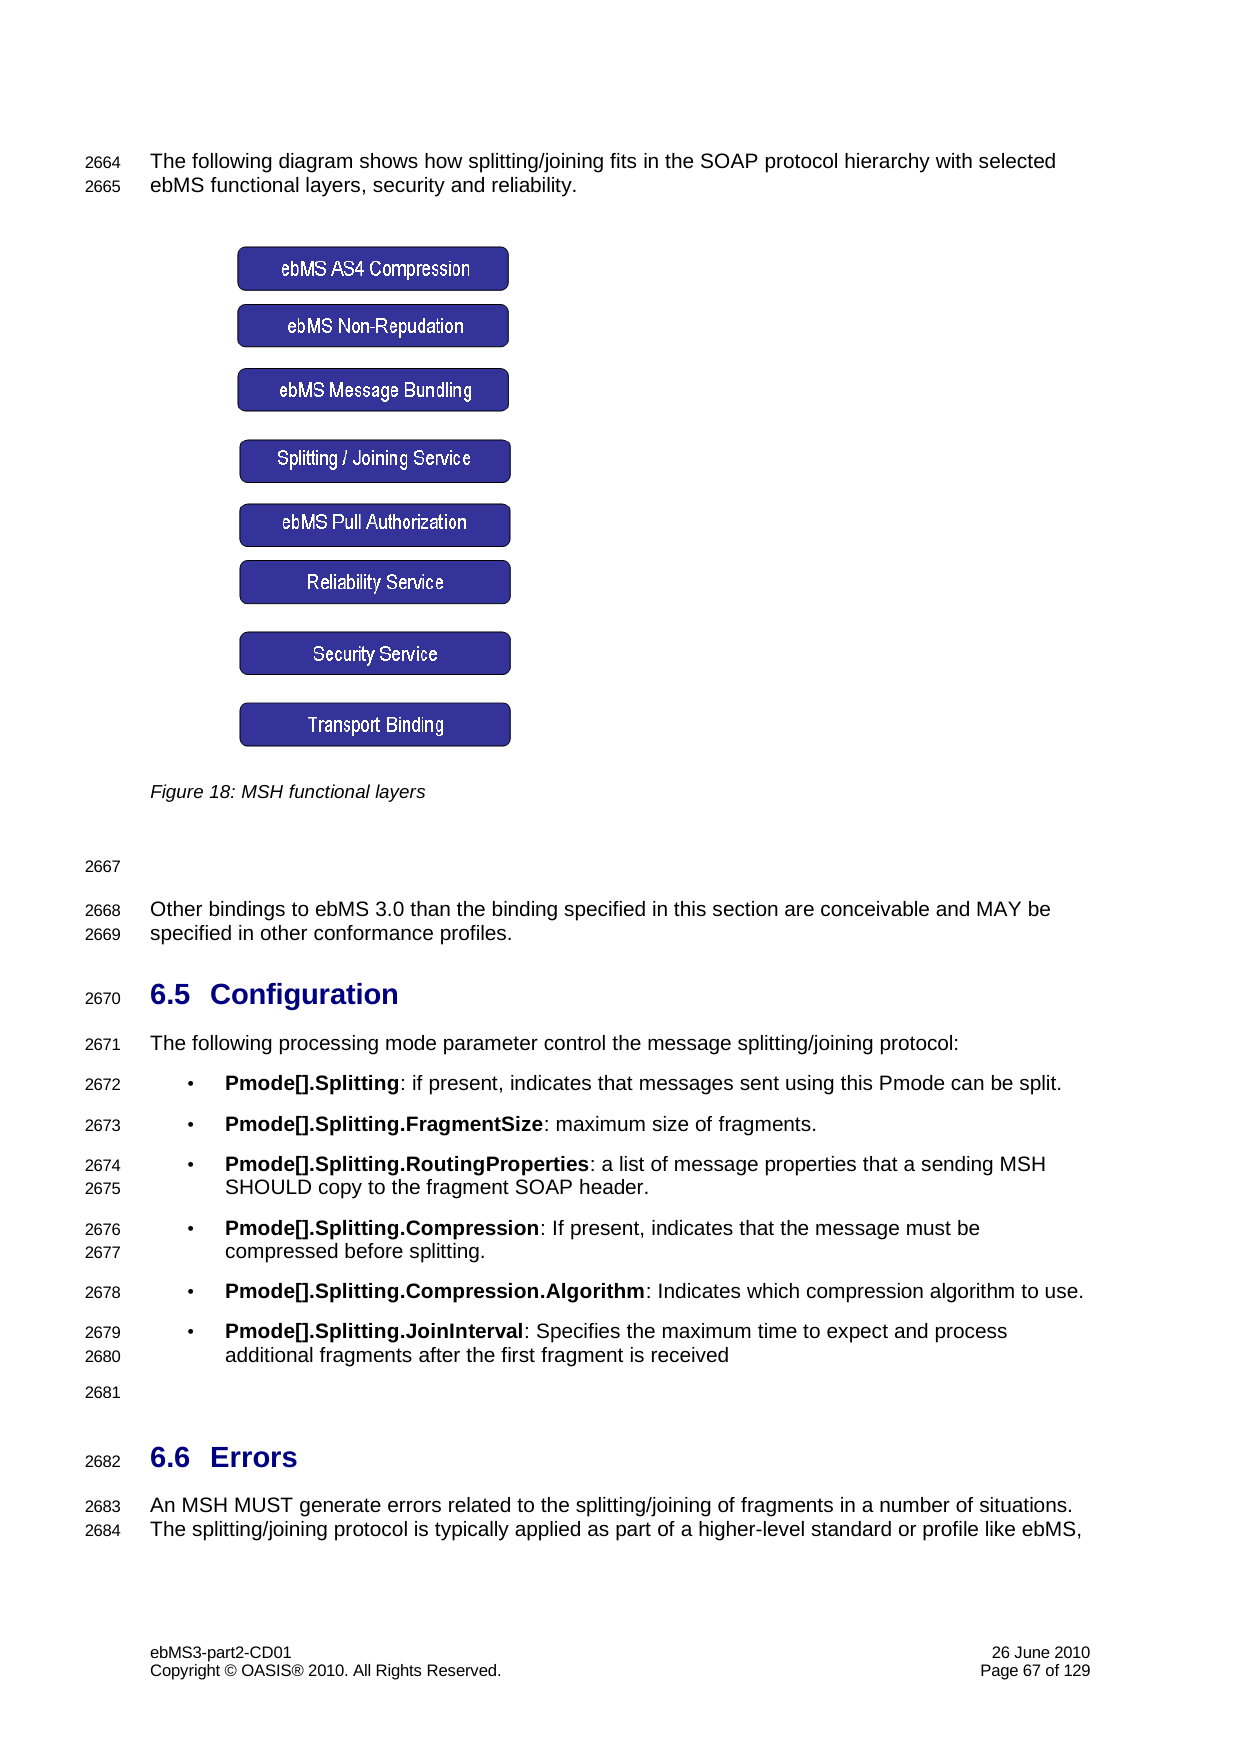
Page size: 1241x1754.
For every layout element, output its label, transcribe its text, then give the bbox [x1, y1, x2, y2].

list Pmode[].Splitting.Compression: If present, indicates that the message must be compressed before splitting. [187, 1216, 1090, 1263]
text Other bindings to ebMS 3.0 than the binding specified in this section are conceivable and MAY be specified in other conformance profiles. [150, 898, 1090, 945]
list Pmode[].Splitting: if present, indicates that messages sent using this Pmode can be split. [187, 1072, 1090, 1095]
subtitle Errors [150, 1441, 1090, 1473]
subtitle Configuration [150, 978, 1090, 1011]
list Pmode[].Splitting.RoutingProperties: a list of message properties that a sending MSH SHOULD copy to the fragment SOAP header. [187, 1152, 1090, 1199]
list Pmode[].Splitting.Compression.Algorithm: Indicates which compression algorithm to use. [187, 1280, 1090, 1303]
text The following diagram shows how splitting/joining fits in the SOAP protocol hierarchy with selected ebMS functional layers, security and reliability. [150, 150, 1090, 197]
list Pmode[].Splitting.FragmentSize: maximum size of fragments. [187, 1112, 1090, 1136]
list Pmode[].Splitting.JoinInterval: Specifies the maximum time to expect and process additional fragments after the first fragment is received [187, 1320, 1090, 1367]
text Figure 18: MSH functional layers [150, 226, 602, 803]
text The following processing mode parameter control the message splitting/joining protocol: [150, 1032, 1090, 1055]
text An MSH MUST generate errors related to the splitting/joining of fragments in a number of situations. The splitting/joining protocol is typically applied as part of a higher-level standard or profile like ebMS, [150, 1494, 1090, 1541]
